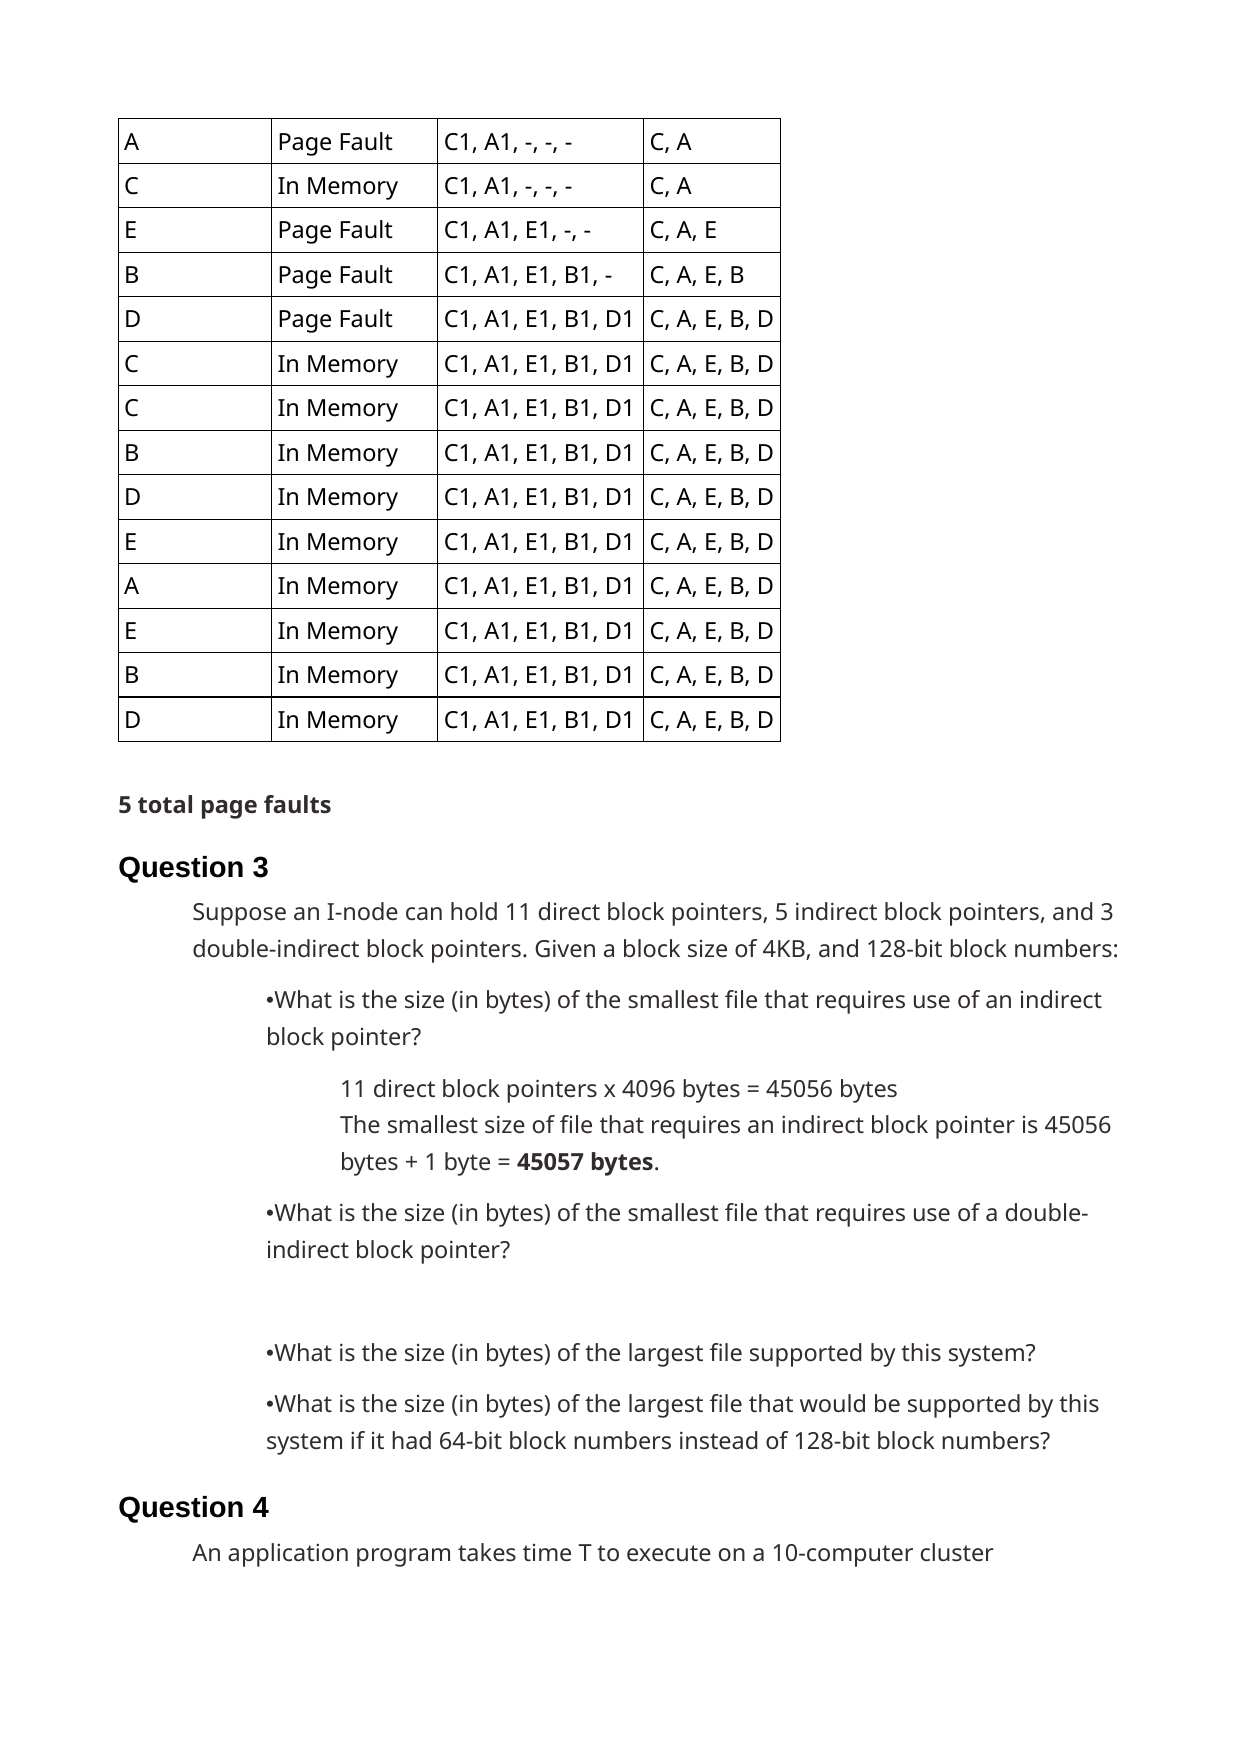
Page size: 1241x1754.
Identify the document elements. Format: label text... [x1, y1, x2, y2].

table_cell C1, A1, E1, -, - [438, 208, 643, 252]
table_cell C1, A1, E1, B1, D1 [438, 475, 643, 518]
table_cell C1, A1, E1, B1, D1 [438, 609, 643, 652]
table_cell C, A, E, B, D [644, 297, 780, 341]
table_cell Page Fault [272, 297, 437, 341]
table_cell In Memory [272, 520, 437, 563]
table_cell C, A, E, B, D [644, 431, 780, 474]
table_cell E [119, 208, 271, 252]
list What is the size (in bytes) of the smallest file that requires use of an indirect block pointer? [118, 984, 1122, 1052]
table_cell C [119, 342, 271, 385]
table_cell C1, A1, E1, B1, D1 [438, 564, 643, 607]
table_cell C, A, E, B, D [644, 475, 780, 518]
table_cell C1, A1, E1, B1, D1 [438, 386, 643, 429]
table_cell C [119, 386, 271, 429]
table_cell In Memory [272, 609, 437, 652]
table_cell In Memory [272, 431, 437, 474]
table_cell C1, A1, -, -, - [438, 164, 643, 207]
table_cell E [119, 520, 271, 563]
table_cell E [119, 609, 271, 652]
table_cell C, A, E, B, D [644, 698, 780, 741]
table_cell In Memory [272, 342, 437, 385]
table_cell C1, A1, -, -, - [438, 119, 643, 163]
table_cell B [119, 253, 271, 296]
table_cell B [119, 653, 271, 696]
table_cell C1, A1, E1, B1, D1 [438, 698, 643, 741]
table_cell C1, A1, E1, B1, D1 [438, 653, 643, 696]
subtitle Question 4 [118, 1490, 1122, 1524]
list An application program takes time T to execute on a 10-computer cluster [118, 1536, 1122, 1568]
table_cell C1, A1, E1, B1, D1 [438, 431, 643, 474]
list What is the size (in bytes) of the smallest file that requires use of a double-indirect block pointer? [118, 1197, 1122, 1266]
table_cell A [119, 119, 271, 163]
table_cell In Memory [272, 653, 437, 696]
list What is the size (in bytes) of the largest file that would be supported by this system if it had 64-bit block numbers instead of 128-bit block numbers? [118, 1388, 1122, 1456]
table_cell B [119, 431, 271, 474]
table_cell C, A, E, B [644, 253, 780, 296]
table_cell Page Fault [272, 119, 437, 163]
table_cell C, A, E [644, 208, 780, 252]
subtitle Question 3 [118, 849, 1122, 883]
table_cell D [119, 698, 271, 741]
list Suppose an I-node can hold 11 direct block pointers, 5 indirect block pointers, and 3 double-indirect block pointers. Given a block size of 4KB, and 128-bit block numbers: [118, 896, 1122, 964]
table_cell In Memory [272, 386, 437, 429]
table_cell C, A, E, B, D [644, 564, 780, 607]
table_cell D [119, 475, 271, 518]
table_cell C1, A1, E1, B1, D1 [438, 520, 643, 563]
list What is the size (in bytes) of the largest file supported by this system? [118, 1336, 1122, 1368]
table_cell In Memory [272, 164, 437, 207]
table_cell C1, A1, E1, B1, D1 [438, 297, 643, 341]
table_cell Page Fault [272, 253, 437, 296]
text 5 total page faults [118, 788, 1122, 820]
table_cell C, A, E, B, D [644, 609, 780, 652]
table_cell C, A [644, 119, 780, 163]
table_cell A [119, 564, 271, 607]
table_cell C, A [644, 164, 780, 207]
table_cell C1, A1, E1, B1, - [438, 253, 643, 296]
table_cell Page Fault [272, 208, 437, 252]
table_cell In Memory [272, 564, 437, 607]
table_cell C, A, E, B, D [644, 520, 780, 563]
table_cell C [119, 164, 271, 207]
table_cell In Memory [272, 475, 437, 518]
table_cell C, A, E, B, D [644, 342, 780, 385]
table_cell C1, A1, E1, B1, D1 [438, 342, 643, 385]
table_cell In Memory [272, 698, 437, 741]
table_cell C, A, E, B, D [644, 386, 780, 429]
table_cell C, A, E, B, D [644, 653, 780, 696]
table_cell D [119, 297, 271, 341]
list 11 direct block pointers x 4096 bytes = 45056 bytes The smallest size of file that requires an indirect block pointer is 45056 bytes + 1 byte = 45057 bytes. [118, 1072, 1122, 1177]
